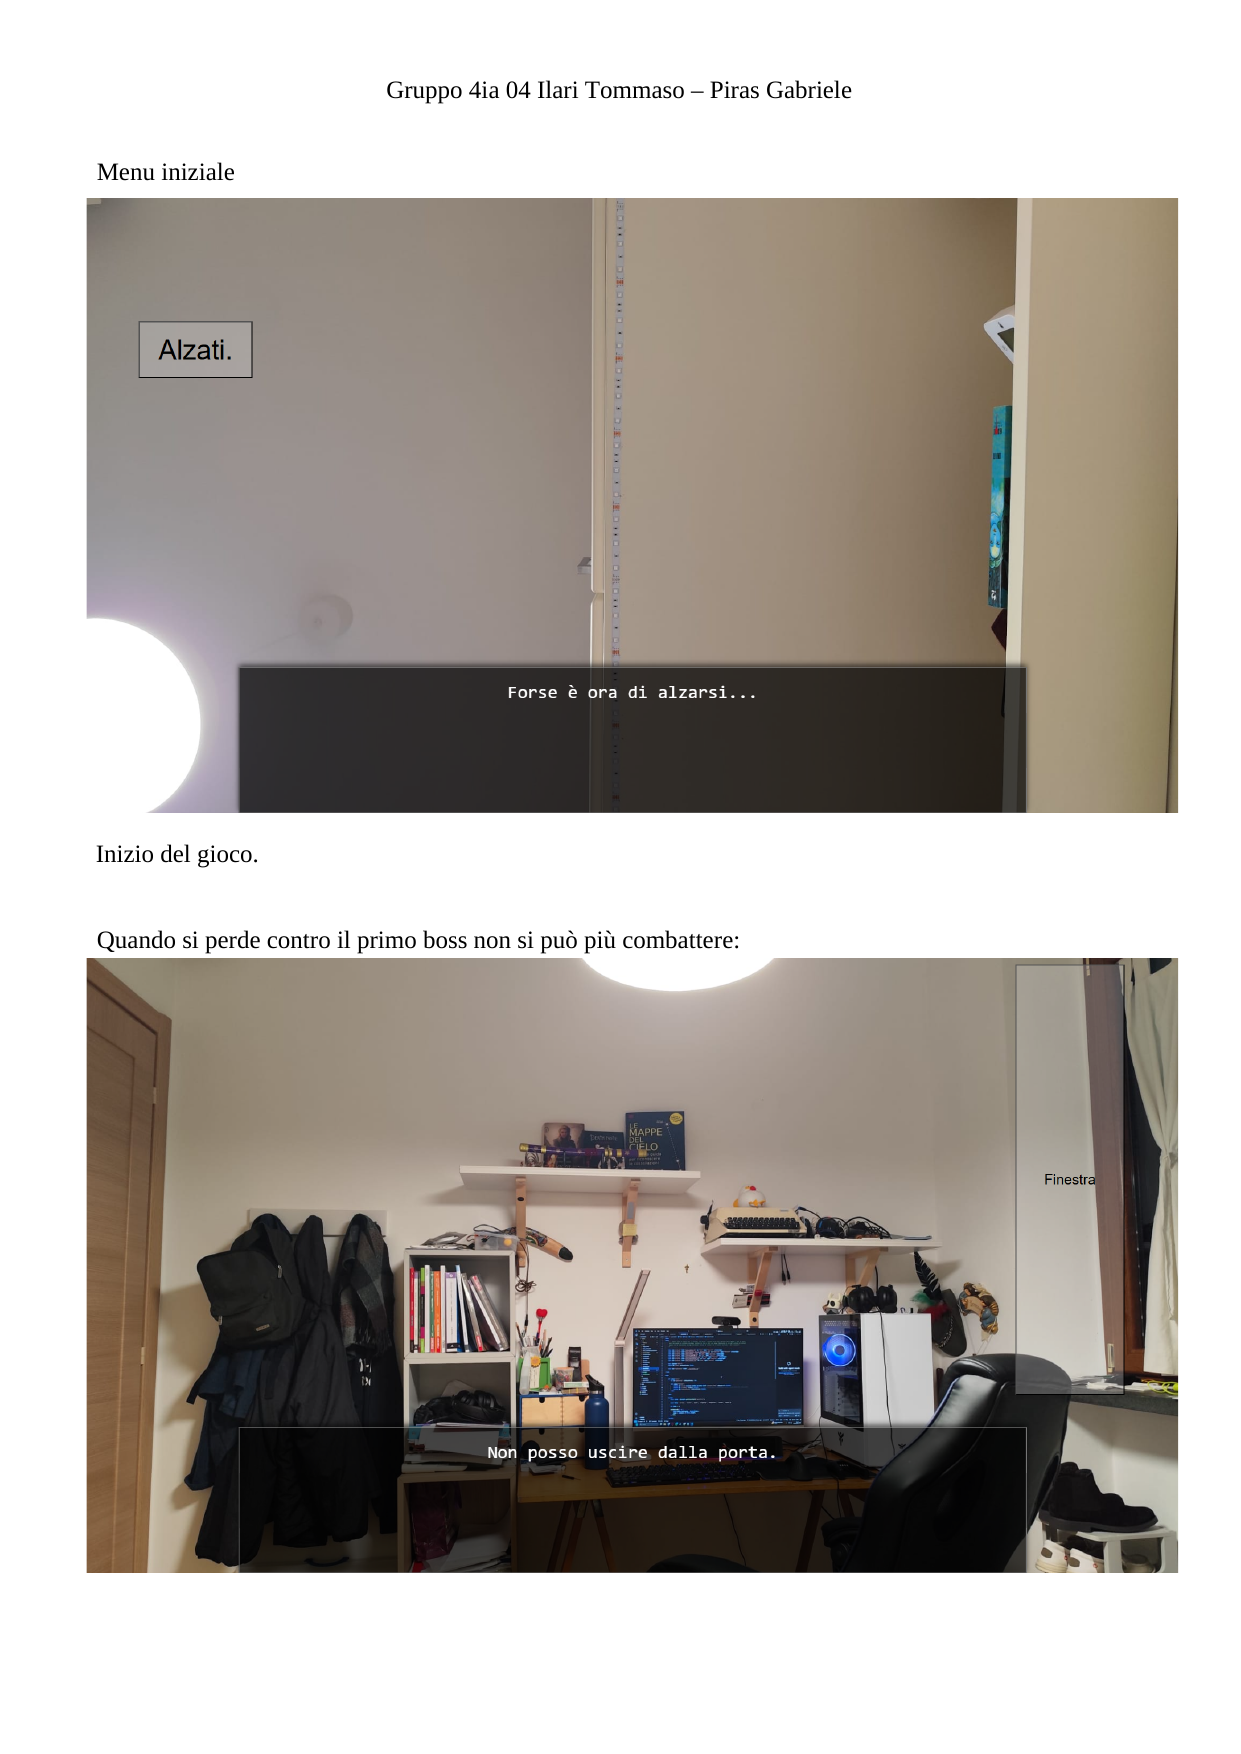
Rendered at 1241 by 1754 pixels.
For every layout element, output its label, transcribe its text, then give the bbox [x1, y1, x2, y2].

text Inizio del gioco. [96, 841, 1161, 868]
text Quando si perde contro il primo boss non si può più combattere: [96, 927, 1161, 954]
picture [86, 198, 1179, 813]
picture [86, 958, 1179, 1573]
text Menu iniziale [96, 159, 1161, 186]
